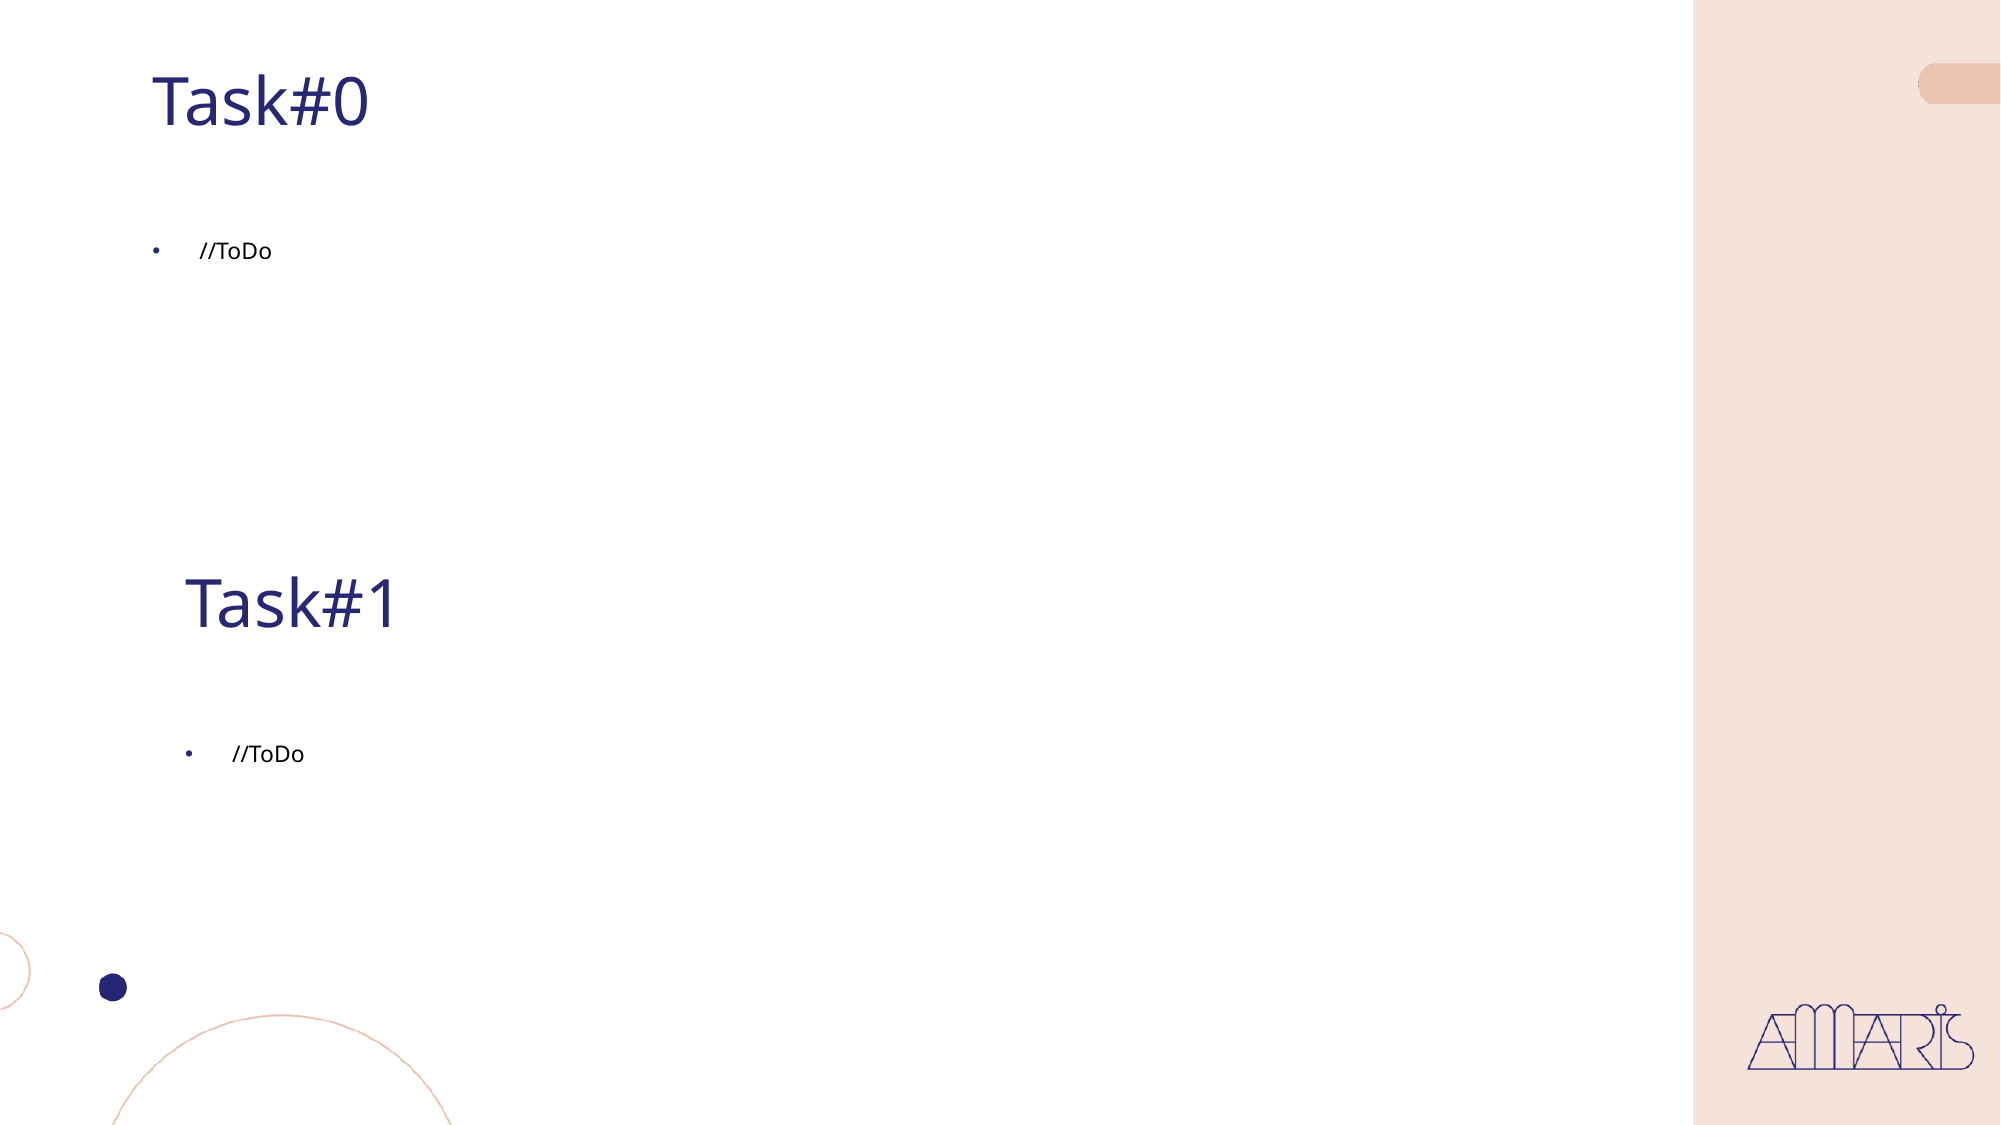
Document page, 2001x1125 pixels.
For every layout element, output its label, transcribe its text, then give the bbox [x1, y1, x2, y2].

text_box //ToDo [170, 726, 1607, 772]
list //ToDo [137, 223, 1574, 324]
title Task#0 [137, 59, 1577, 148]
text_box Task#1 [170, 562, 1609, 651]
